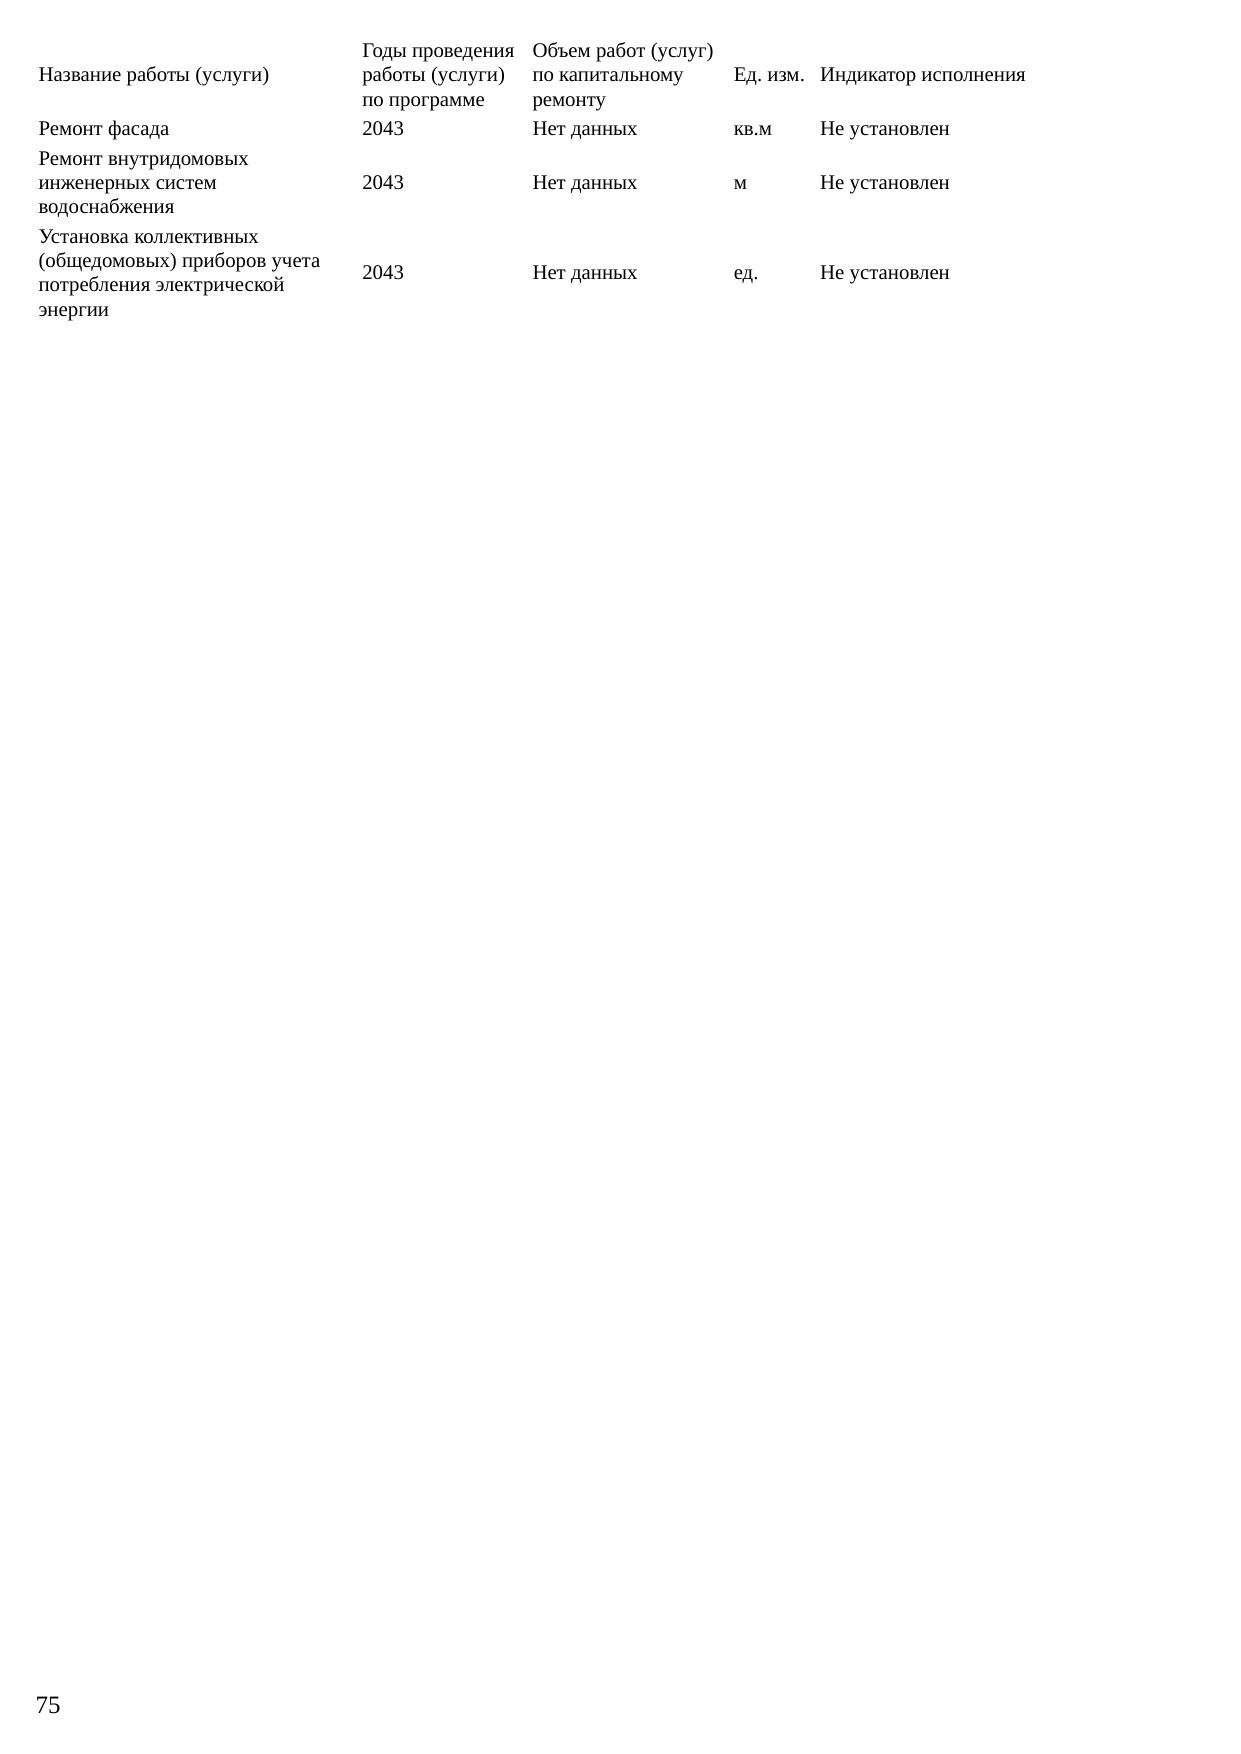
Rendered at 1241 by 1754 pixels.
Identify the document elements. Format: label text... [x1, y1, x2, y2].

table_header Годы проведения работы (услуги) по программе [359, 35, 529, 113]
table_cell Ремонт внутридомовых инженерных систем водоснабжения [35, 143, 359, 221]
table_cell ед. [731, 221, 817, 323]
table_cell м [731, 143, 817, 221]
table_cell Нет данных [529, 114, 731, 143]
table_cell кв.м [731, 114, 817, 143]
table_cell Не установлен [817, 143, 1076, 221]
table_cell Не установлен [817, 221, 1076, 323]
table_header Индикатор исполнения [817, 35, 1205, 113]
table_cell Установка коллективных (общедомовых) приборов учета потребления электрической энергии [35, 221, 359, 323]
table_cell Нет данных [529, 143, 731, 221]
table_cell Нет данных [529, 221, 731, 323]
table_cell [1076, 221, 1205, 323]
table_cell [1076, 143, 1205, 221]
table_header Ед. изм. [731, 35, 817, 113]
table_header Объем работ (услуг) по капитальному ремонту [529, 35, 731, 113]
table_cell 2043 [359, 114, 529, 143]
table_header Название работы (услуги) [35, 35, 359, 113]
table_cell Не установлен [817, 114, 1076, 143]
table_cell 2043 [359, 143, 529, 221]
table_cell 2043 [359, 221, 529, 323]
table_cell Ремонт фасада [35, 114, 359, 143]
table_cell [1076, 114, 1205, 143]
